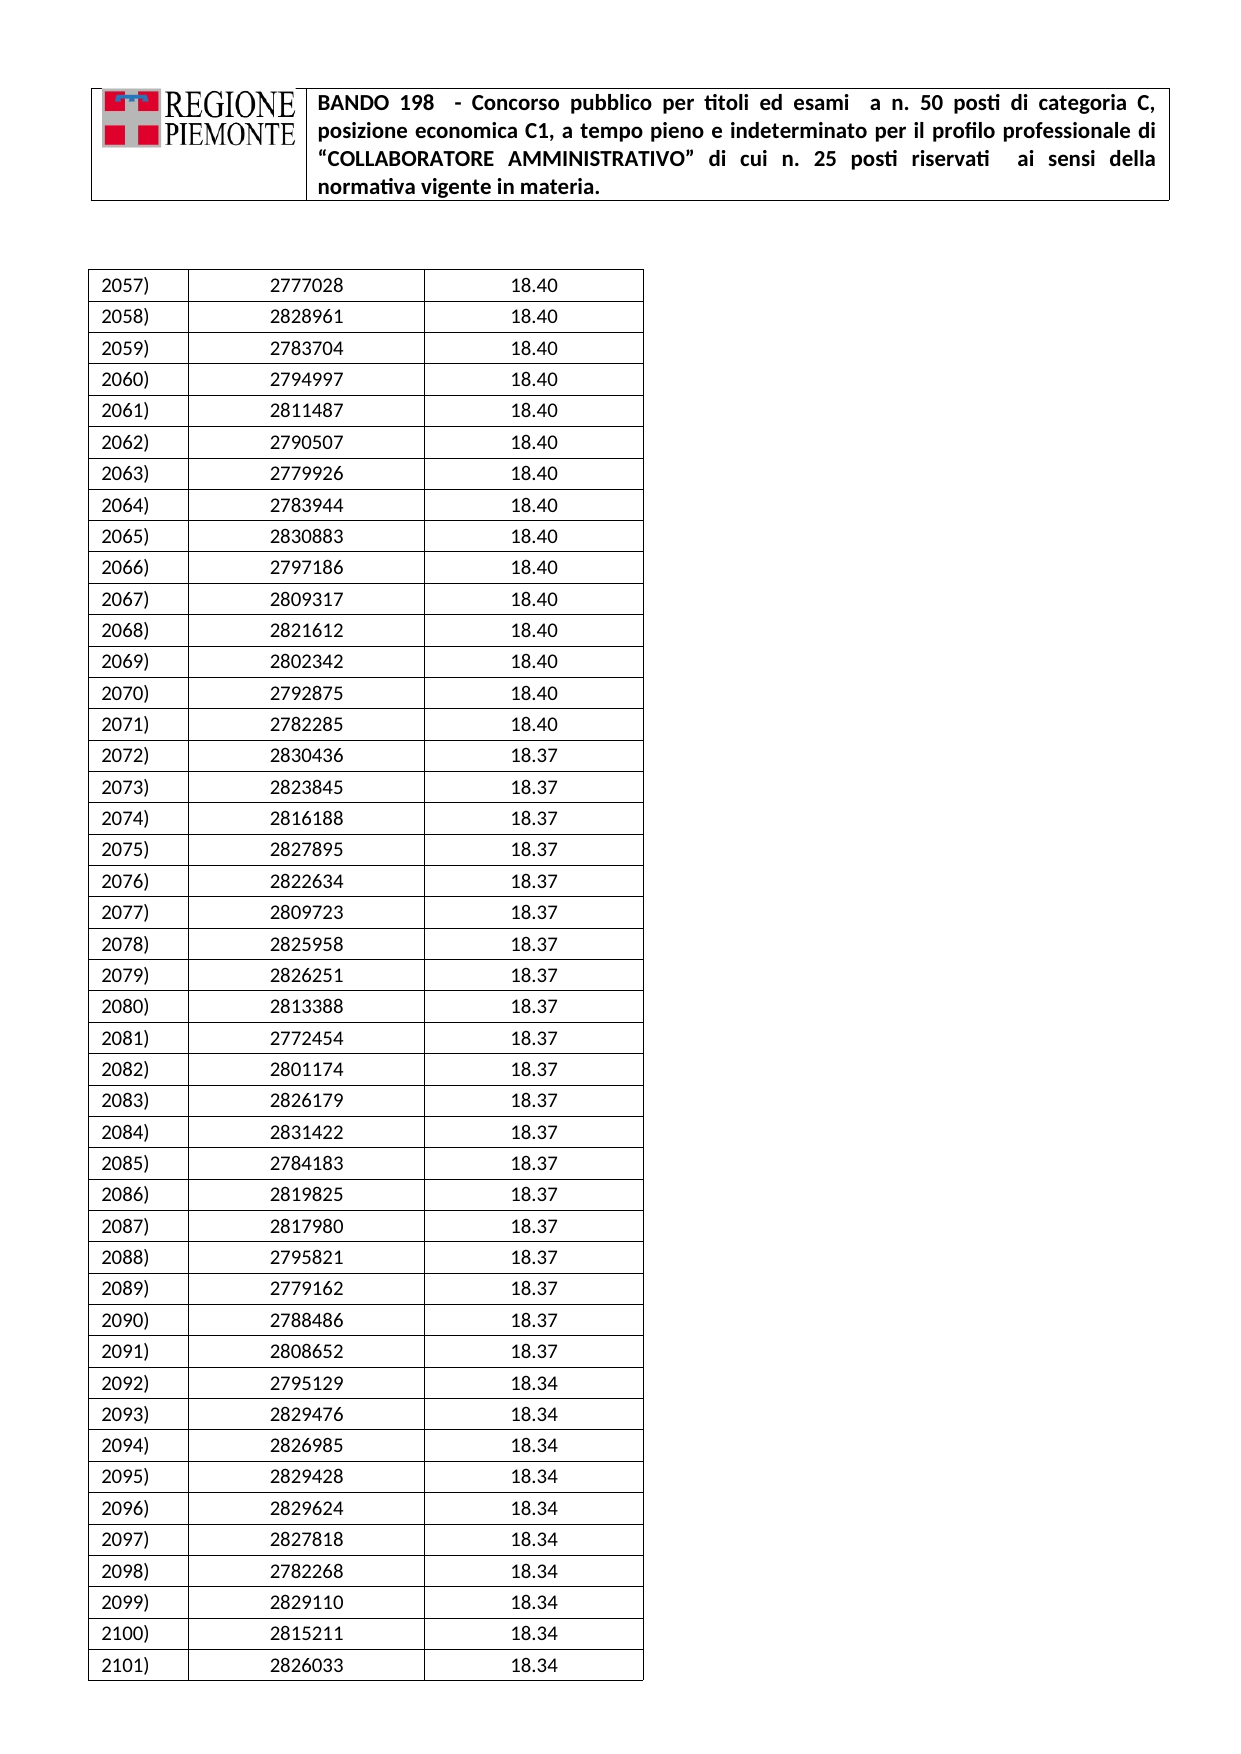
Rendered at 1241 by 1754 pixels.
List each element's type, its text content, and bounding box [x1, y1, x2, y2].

table_cell 18,40 [425, 552, 643, 583]
table_cell 18,40 [425, 427, 643, 457]
table_cell [89, 1336, 188, 1367]
table_cell 18,37 [425, 866, 643, 896]
table_cell 2829476 [189, 1399, 424, 1429]
table_cell [89, 490, 188, 520]
table_cell 2827895 [189, 835, 424, 865]
table_cell 2825958 [189, 929, 424, 959]
table_cell 18,34 [425, 1525, 643, 1555]
table_cell [89, 427, 188, 457]
table_cell 18,34 [425, 1587, 643, 1617]
table_cell [89, 929, 188, 959]
table_cell [89, 364, 188, 395]
table_cell 18,37 [425, 1211, 643, 1241]
table_cell 2829428 [189, 1462, 424, 1492]
table_cell 2795129 [189, 1368, 424, 1398]
table_cell 2811487 [189, 396, 424, 426]
table_cell 2831422 [189, 1117, 424, 1147]
table_cell [89, 615, 188, 646]
table_cell 18,34 [425, 1493, 643, 1523]
table_cell 2795821 [189, 1242, 424, 1273]
table_cell 18,37 [425, 741, 643, 771]
table_cell 18,40 [425, 396, 643, 426]
table_cell 18,40 [425, 709, 643, 739]
table_cell 18,34 [425, 1650, 643, 1680]
table_cell 18,40 [425, 678, 643, 708]
table_cell 2783944 [189, 490, 424, 520]
table_cell 2788486 [189, 1305, 424, 1335]
table_cell 2817980 [189, 1211, 424, 1241]
table_cell [89, 1274, 188, 1304]
table_cell [89, 709, 188, 739]
table_cell [89, 521, 188, 551]
table_cell [89, 678, 188, 708]
table_cell 18,40 [425, 521, 643, 551]
table_cell [89, 1148, 188, 1178]
table_cell [89, 396, 188, 426]
table_cell 18,34 [425, 1399, 643, 1429]
table_cell [89, 1180, 188, 1210]
table_cell 2779162 [189, 1274, 424, 1304]
table_cell [89, 1368, 188, 1398]
table_cell [89, 866, 188, 896]
table_cell [89, 991, 188, 1022]
table_cell [89, 647, 188, 677]
table_cell [89, 270, 188, 301]
table_cell [89, 1399, 188, 1429]
table_cell 2827818 [189, 1525, 424, 1555]
table_cell 2816188 [189, 803, 424, 834]
table_cell [89, 552, 188, 583]
table_cell [89, 1117, 188, 1147]
table_cell 18,37 [425, 1086, 643, 1116]
table_cell [89, 1023, 188, 1053]
table_cell 2809723 [189, 897, 424, 928]
table_cell 2784183 [189, 1148, 424, 1178]
table_cell [89, 1619, 188, 1649]
table_cell 18,37 [425, 1054, 643, 1084]
table_cell 2822634 [189, 866, 424, 896]
table_cell 18,37 [425, 1180, 643, 1210]
table_cell 18,40 [425, 270, 643, 301]
table_cell 18,37 [425, 1305, 643, 1335]
table_cell 2779926 [189, 459, 424, 489]
table_cell [89, 302, 188, 332]
table_cell 18,40 [425, 490, 643, 520]
table_cell 18,37 [425, 803, 643, 834]
table_cell 18,40 [425, 615, 643, 646]
table_cell [89, 1493, 188, 1523]
table_cell 2815211 [189, 1619, 424, 1649]
table_cell 18,40 [425, 364, 643, 395]
table_cell 2792875 [189, 678, 424, 708]
table_cell 18,37 [425, 991, 643, 1022]
picture [101, 87, 296, 148]
table_cell 18,37 [425, 929, 643, 959]
table_cell [89, 459, 188, 489]
table_cell [89, 835, 188, 865]
table_cell [89, 772, 188, 802]
table_cell [89, 1556, 188, 1586]
table_cell 2782285 [189, 709, 424, 739]
table_cell 2828961 [189, 302, 424, 332]
table_cell 18,37 [425, 960, 643, 990]
table_cell 2823845 [189, 772, 424, 802]
table_cell 2777028 [189, 270, 424, 301]
table_cell 2790507 [189, 427, 424, 457]
table_cell 18,40 [425, 584, 643, 614]
table_cell [89, 960, 188, 990]
table_cell 18,37 [425, 1242, 643, 1273]
table_cell 18,40 [425, 459, 643, 489]
table_cell 2772454 [189, 1023, 424, 1053]
table_cell 18,40 [425, 333, 643, 363]
table_cell [89, 803, 188, 834]
table_cell [89, 584, 188, 614]
table_cell [89, 1587, 188, 1617]
table_cell [89, 1525, 188, 1555]
table_cell 18,37 [425, 1148, 643, 1178]
table_cell 2797186 [189, 552, 424, 583]
table_cell 2819825 [189, 1180, 424, 1210]
table_cell 18,40 [425, 302, 643, 332]
table_cell 2783704 [189, 333, 424, 363]
table_cell 2829110 [189, 1587, 424, 1617]
table_cell [89, 1462, 188, 1492]
table_cell 18,40 [425, 647, 643, 677]
table_cell 18,34 [425, 1556, 643, 1586]
table_cell 2830883 [189, 521, 424, 551]
table_cell 2801174 [189, 1054, 424, 1084]
table_cell 2809317 [189, 584, 424, 614]
table_cell [89, 1086, 188, 1116]
table_cell 2794997 [189, 364, 424, 395]
table_cell 2826251 [189, 960, 424, 990]
table_cell 2808652 [189, 1336, 424, 1367]
table_cell 18,34 [425, 1368, 643, 1398]
table_cell [89, 1430, 188, 1461]
table_cell 2782268 [189, 1556, 424, 1586]
table_cell 18,37 [425, 1023, 643, 1053]
table_cell 18,37 [425, 897, 643, 928]
table_cell 2821612 [189, 615, 424, 646]
table_cell [89, 1305, 188, 1335]
table_cell 18,34 [425, 1619, 643, 1649]
table_cell [89, 1054, 188, 1084]
table_cell 18,37 [425, 1274, 643, 1304]
table_cell 2830436 [189, 741, 424, 771]
table_cell 2826033 [189, 1650, 424, 1680]
table_cell 2829624 [189, 1493, 424, 1523]
table_cell 18,37 [425, 772, 643, 802]
table_cell 18,34 [425, 1430, 643, 1461]
table_cell 2826985 [189, 1430, 424, 1461]
table_cell 18,37 [425, 835, 643, 865]
table_cell [89, 1650, 188, 1680]
table_cell 2813388 [189, 991, 424, 1022]
table_cell 18,34 [425, 1462, 643, 1492]
table_cell [89, 897, 188, 928]
table_cell 2802342 [189, 647, 424, 677]
table_cell [89, 333, 188, 363]
table_cell [89, 1211, 188, 1241]
table_cell 18,37 [425, 1336, 643, 1367]
table_cell 18,37 [425, 1117, 643, 1147]
table_cell [89, 741, 188, 771]
table_cell 2826179 [189, 1086, 424, 1116]
table_cell [89, 1242, 188, 1273]
